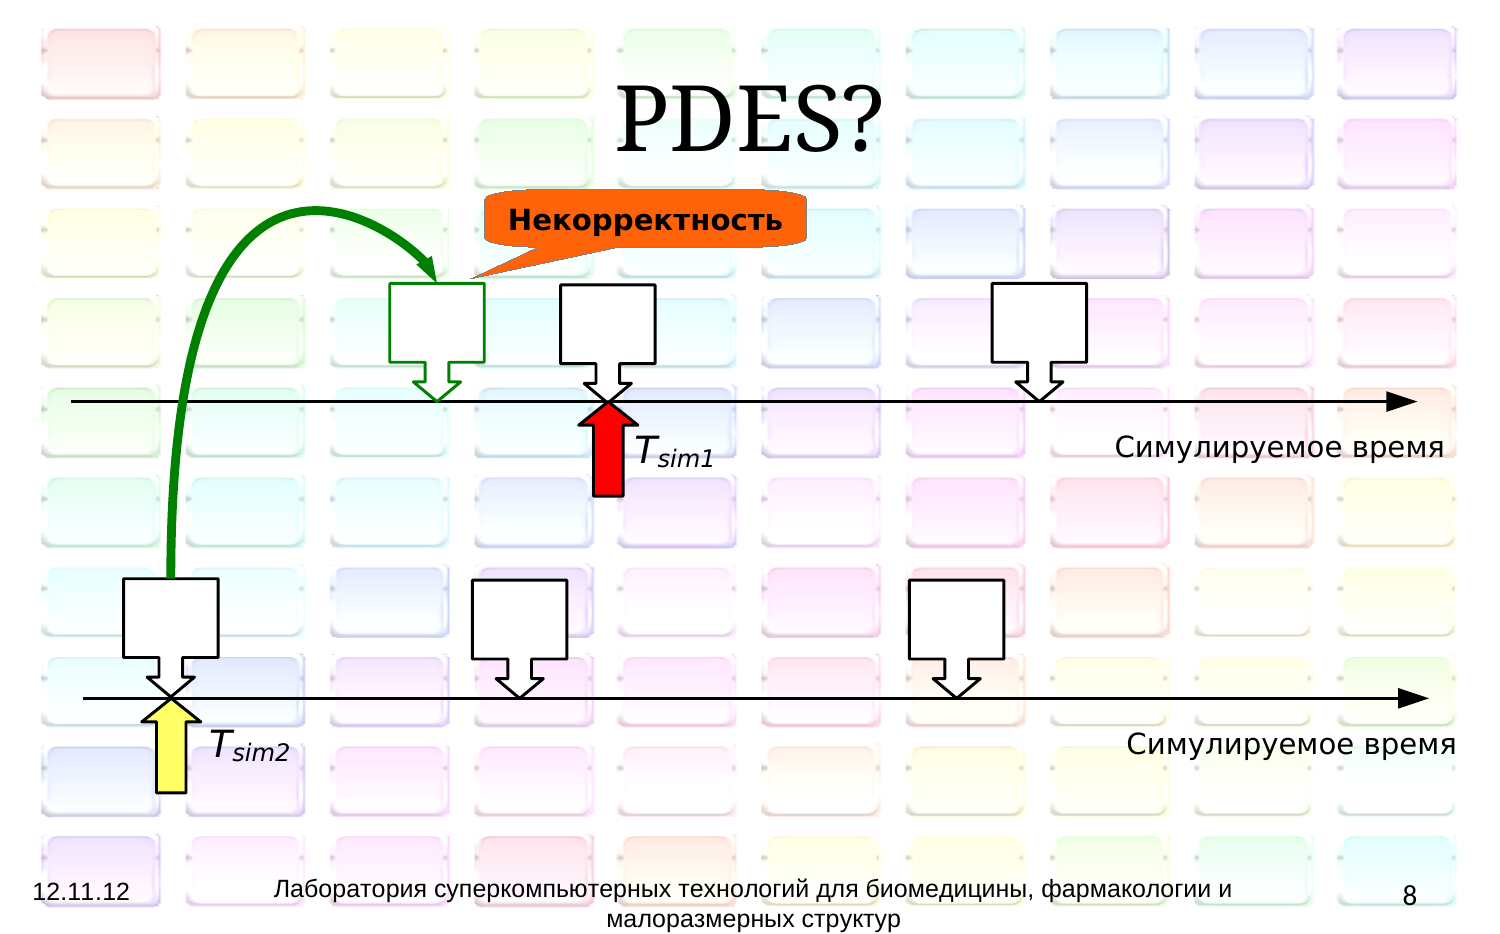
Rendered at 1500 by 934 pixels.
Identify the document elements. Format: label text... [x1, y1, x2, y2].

text_box [560, 284, 656, 497]
text_box Tsim2 [192, 707, 308, 789]
text_box [141, 698, 192, 793]
text_box Некорректность [470, 189, 807, 279]
text_box [992, 283, 1087, 402]
text_box [472, 580, 567, 699]
text_box [909, 580, 1004, 699]
text_box Симулируемое время [1098, 419, 1464, 473]
text_box [389, 283, 485, 402]
title PDES? [75, 37, 1426, 193]
text_box 12.11.12 [17, 868, 184, 918]
text_box [123, 578, 219, 697]
text_box Tsim1 [618, 413, 733, 496]
text_box Лаборатория суперкомпьютерных технологий для биомедицины, фармакологии и малоразмерных структур [171, 864, 1338, 915]
picture [0, 0, 1500, 934]
text_box [1387, 868, 1473, 918]
text_box Симулируемое время [1110, 716, 1475, 770]
